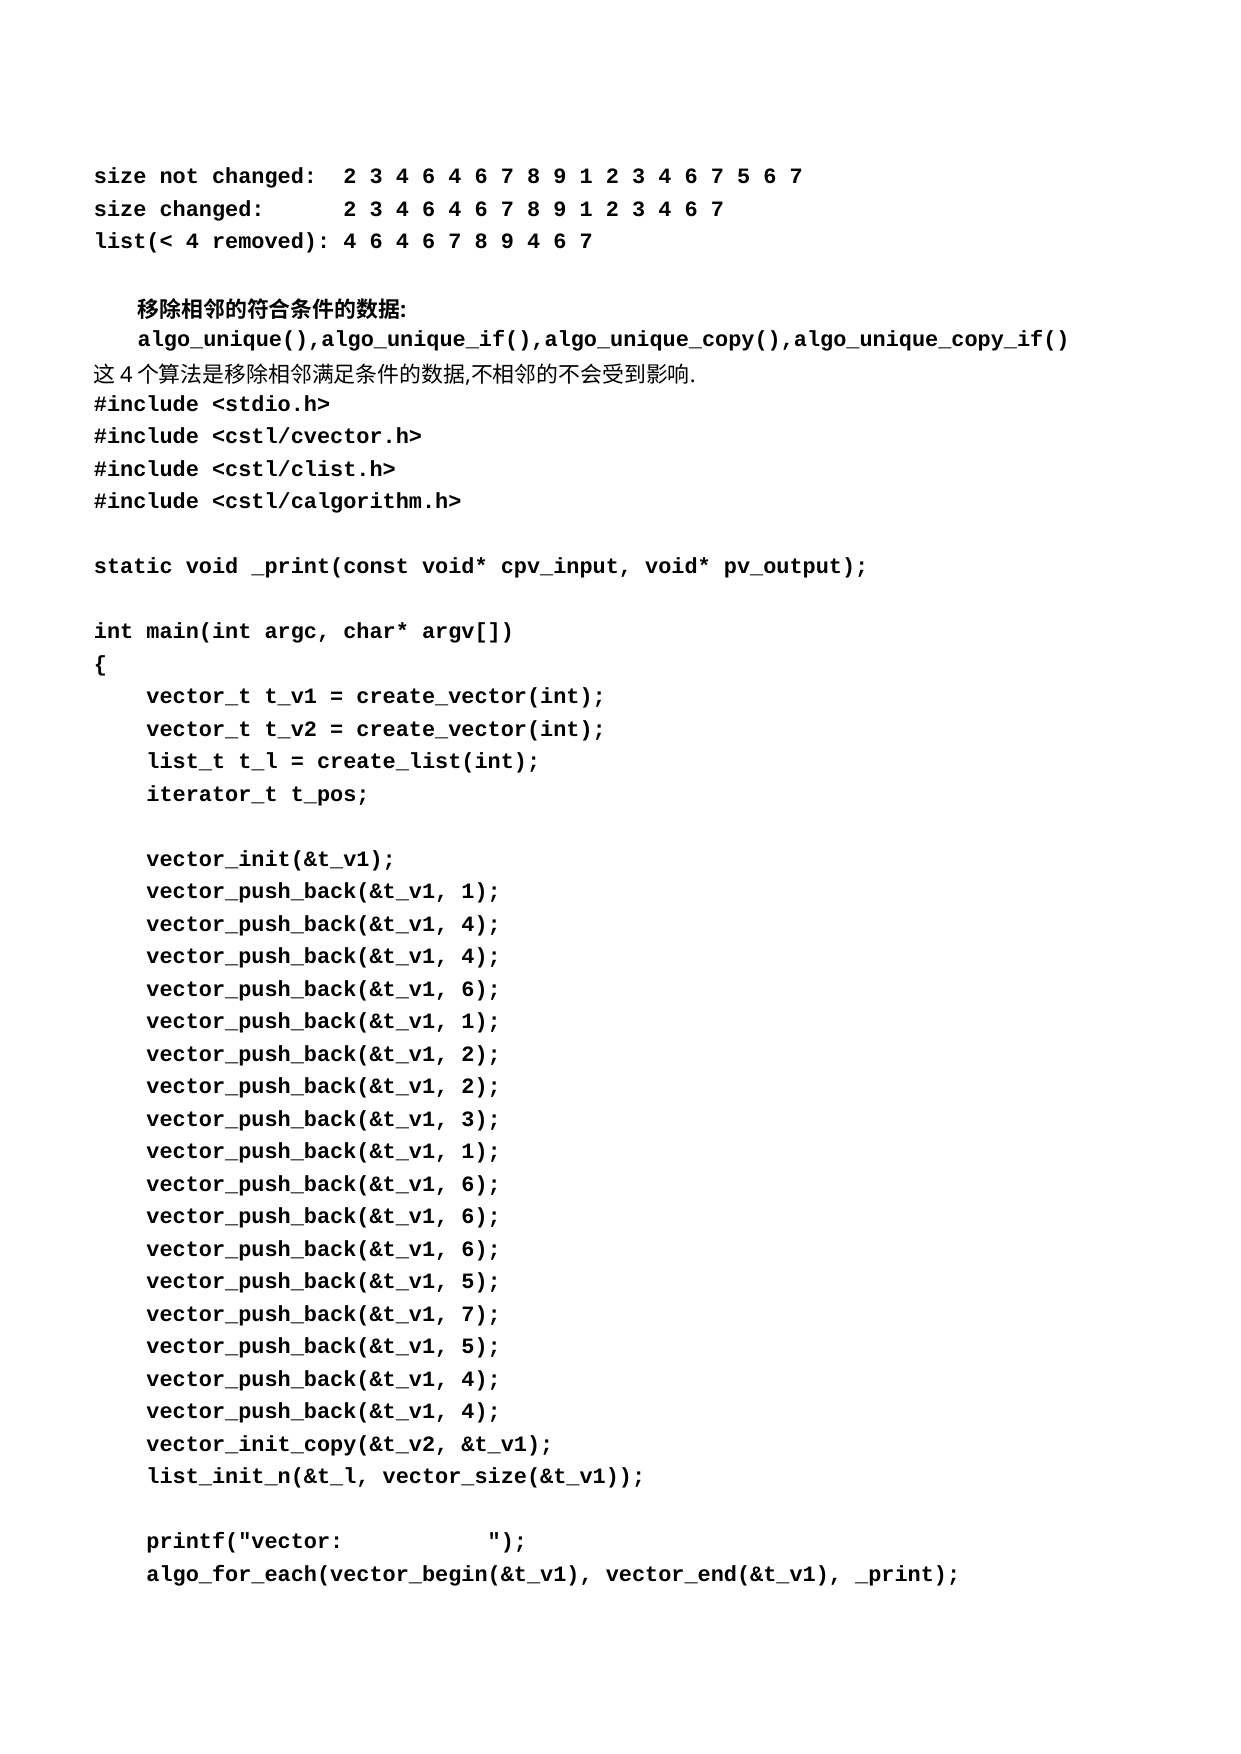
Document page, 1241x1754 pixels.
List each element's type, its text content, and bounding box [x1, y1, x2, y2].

text printf("vector: "); [94, 1527, 1144, 1559]
text vector_push_back(&t_v1, 4); [94, 909, 1144, 942]
text vector_push_back(&t_v1, 2); [94, 1039, 1144, 1072]
text vector_t t_v2 = create_vector(int); [94, 714, 1144, 747]
text static void _print(const void* cpv_input, void* pv_output); [94, 552, 1144, 584]
text vector_init(&t_v1); [94, 844, 1144, 877]
text 移除相邻的符合条件的数据: [94, 292, 1144, 324]
text vector_push_back(&t_v1, 1); [94, 877, 1144, 909]
text #include <stdio.h> [94, 389, 1144, 422]
text #include <cstl/cvector.h> [94, 422, 1144, 454]
text vector_push_back(&t_v1, 6); [94, 1234, 1144, 1267]
text vector_push_back(&t_v1, 4); [94, 1397, 1144, 1429]
text algo_for_each(vector_begin(&t_v1), vector_end(&t_v1), _print); [94, 1559, 1144, 1592]
text vector_push_back(&t_v1, 4); [94, 942, 1144, 974]
text 这4个算法是移除相邻满足条件的数据,不相邻的不会受到影响. [94, 357, 1144, 389]
text vector_push_back(&t_v1, 2); [94, 1072, 1144, 1104]
text vector_push_back(&t_v1, 7); [94, 1299, 1144, 1332]
text vector_push_back(&t_v1, 1); [94, 1007, 1144, 1039]
text size not changed: 2 3 4 6 4 6 7 8 9 1 2 3 4 6 7 5 6 7 [94, 162, 1144, 194]
text vector_push_back(&t_v1, 1); [94, 1137, 1144, 1169]
text vector_push_back(&t_v1, 3); [94, 1104, 1144, 1137]
text vector_init_copy(&t_v2, &t_v1); [94, 1429, 1144, 1462]
text vector_push_back(&t_v1, 4); [94, 1364, 1144, 1397]
text vector_push_back(&t_v1, 6); [94, 1202, 1144, 1234]
text vector_push_back(&t_v1, 6); [94, 974, 1144, 1007]
text list(< 4 removed): 4 6 4 6 7 8 9 4 6 7 [94, 227, 1144, 259]
text list_t t_l = create_list(int); [94, 747, 1144, 779]
text vector_push_back(&t_v1, 5); [94, 1332, 1144, 1364]
text algo_unique(),algo_unique_if(),algo_unique_copy(),algo_unique_copy_if() [94, 324, 1144, 357]
text size changed: 2 3 4 6 4 6 7 8 9 1 2 3 4 6 7 [94, 194, 1144, 227]
text #include <cstl/calgorithm.h> [94, 487, 1144, 519]
text list_init_n(&t_l, vector_size(&t_v1)); [94, 1462, 1144, 1494]
text iterator_t t_pos; [94, 779, 1144, 812]
text #include <cstl/clist.h> [94, 454, 1144, 487]
text { [94, 649, 1144, 682]
text vector_push_back(&t_v1, 5); [94, 1267, 1144, 1299]
text vector_t t_v1 = create_vector(int); [94, 682, 1144, 714]
text vector_push_back(&t_v1, 6); [94, 1169, 1144, 1202]
text int main(int argc, char* argv[]) [94, 617, 1144, 649]
